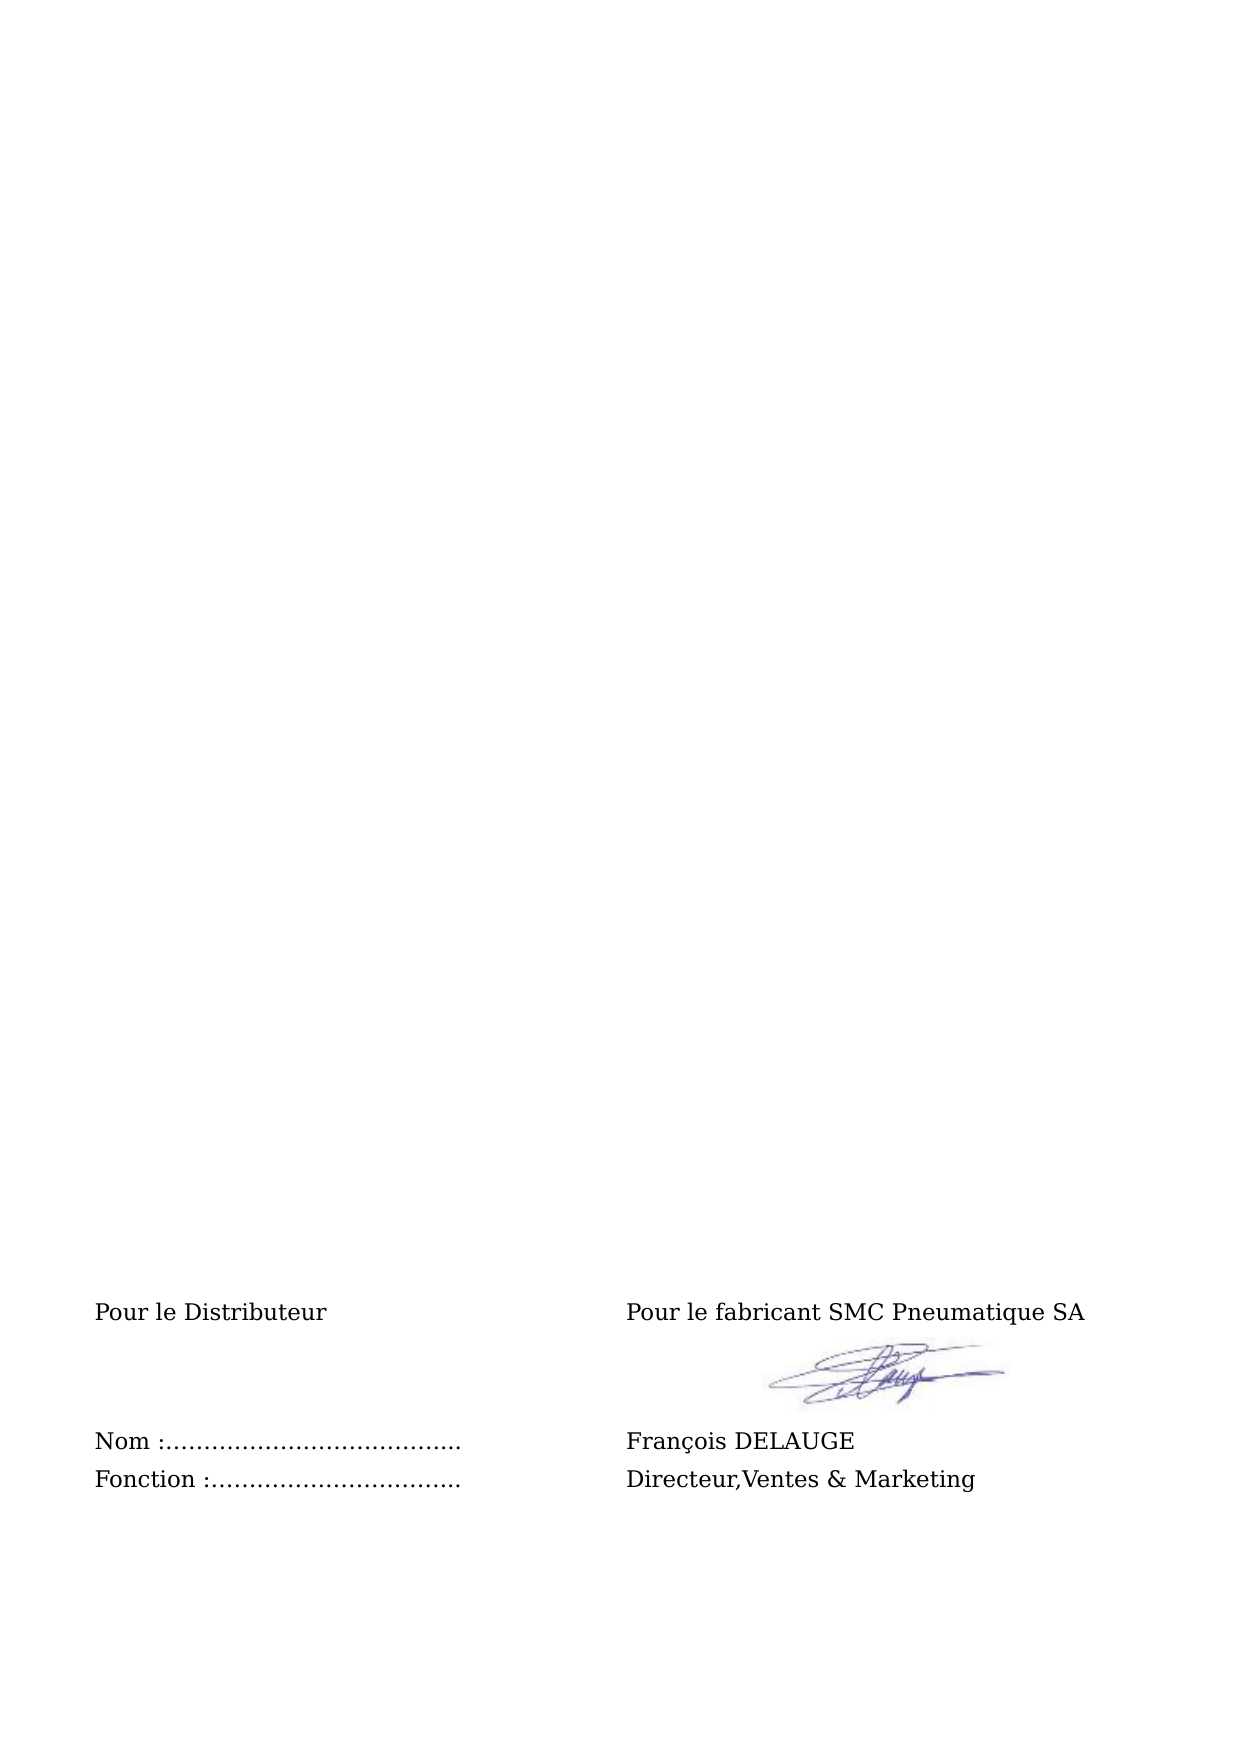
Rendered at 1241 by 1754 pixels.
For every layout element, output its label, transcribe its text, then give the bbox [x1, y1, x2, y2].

table_cell Directeur,Ventes & Marketing [620, 1461, 1152, 1499]
table_cell Nom :………………………………... [89, 1423, 620, 1461]
table_cell Fonction :…………………………... [89, 1461, 620, 1499]
table_cell [620, 1331, 1152, 1423]
table_header Pour le Distributeur [89, 1293, 620, 1331]
table_cell François DELAUGE [620, 1423, 1152, 1461]
table_header Pour le fabricant SMC Pneumatique SA [620, 1293, 1152, 1331]
picture [760, 1337, 1011, 1412]
table_cell [89, 1331, 620, 1423]
